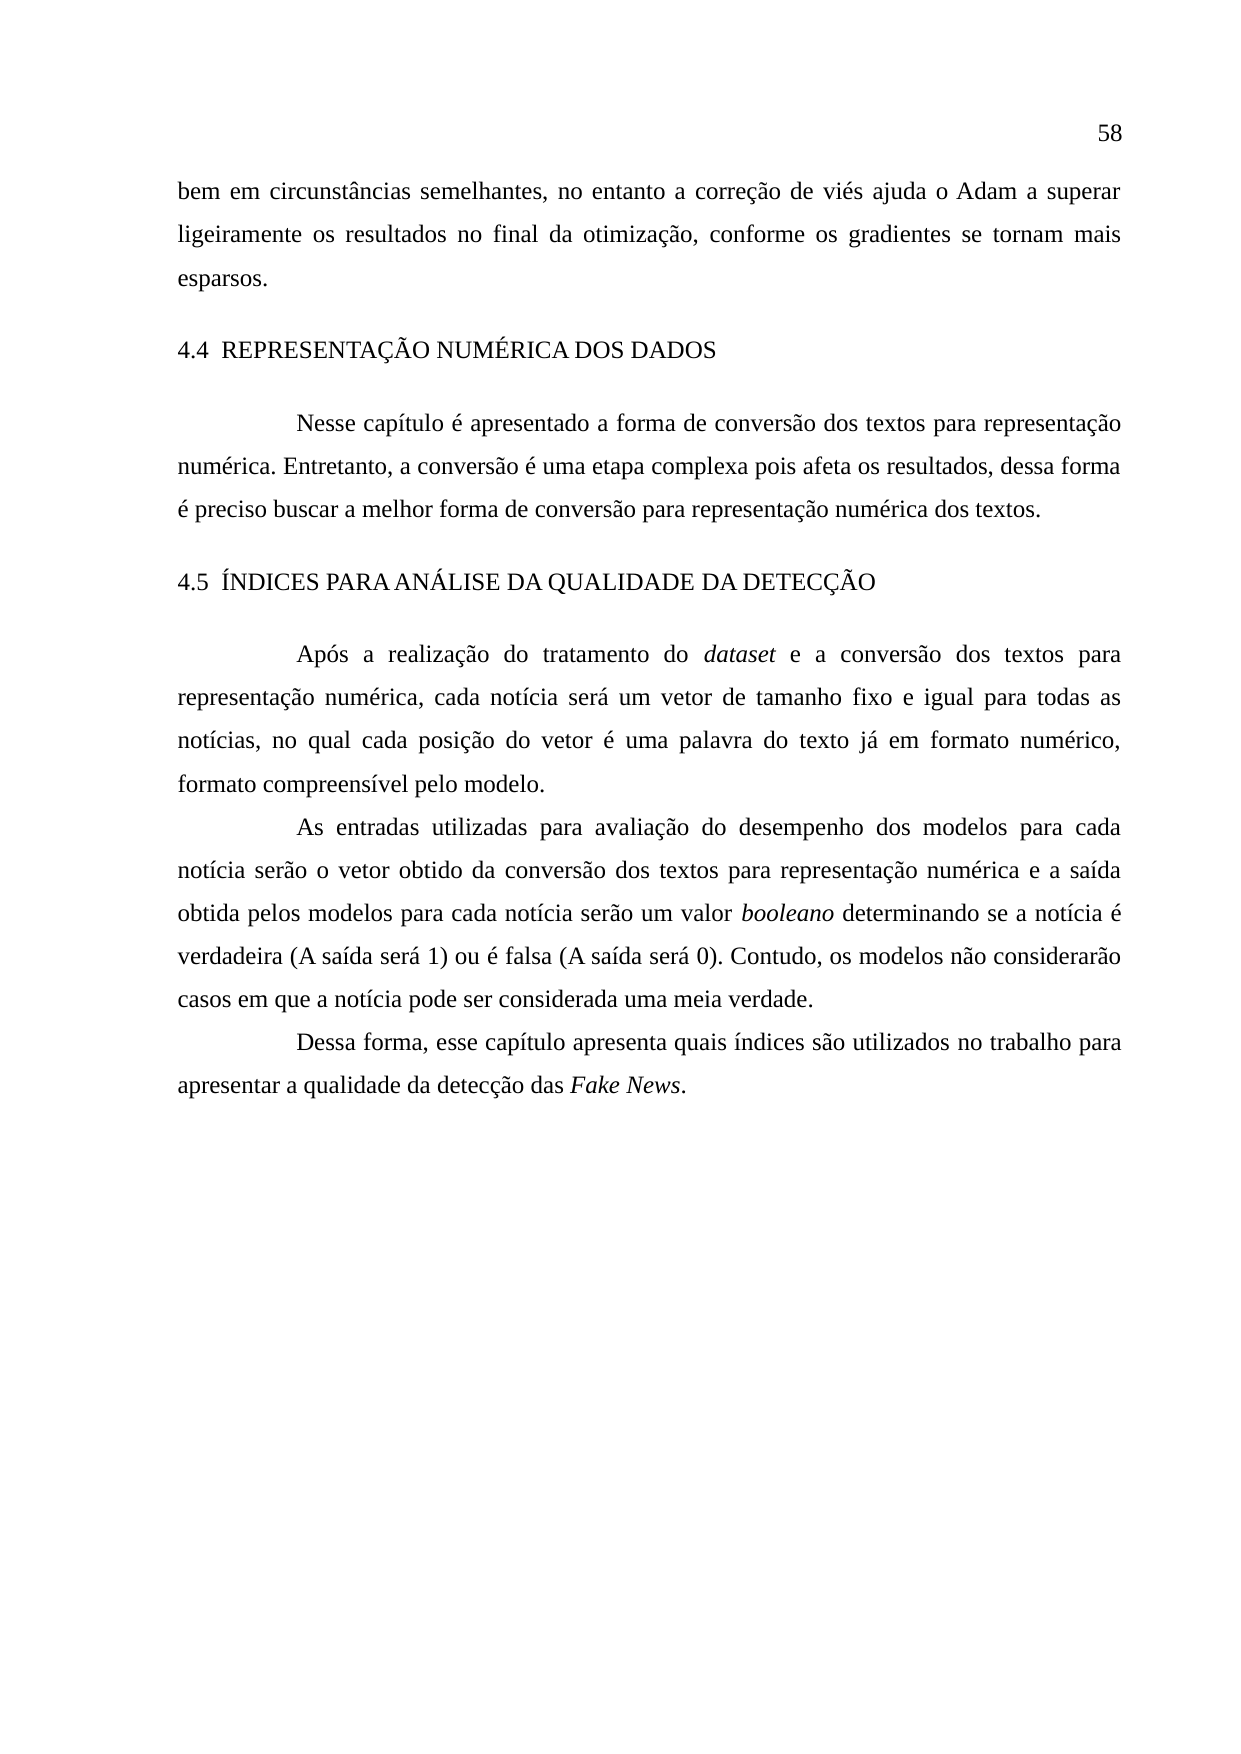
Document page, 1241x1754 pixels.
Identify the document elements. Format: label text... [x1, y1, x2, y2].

text Dessa forma, esse capítulo apresenta quais índices são utilizados no trabalho para apresentar a qualidade da detecção das Fake News. [177, 1027, 1122, 1099]
text Após a realização do tratamento do dataset e a conversão dos textos para representação numérica, cada notícia será um vetor de tamanho fixo e igual para todas as notícias, no qual cada posição do vetor é uma palavra do texto já em formato numérico, formato compreensível pelo modelo. [177, 639, 1122, 797]
text Nesse capítulo é apresentado a forma de conversão dos textos para representação numérica. Entretanto, a conversão é uma etapa complexa pois afeta os resultados, dessa forma é preciso buscar a melhor forma de conversão para representação numérica dos textos. [177, 408, 1122, 523]
text bem em circunstâncias semelhantes, no entanto a correção de viés ajuda o Adam a superar ligeiramente os resultados no final da otimização, conforme os gradientes se tornam mais esparsos. [177, 176, 1122, 291]
subtitle REPRESENTAÇÃO NUMÉRICA DOS DADOS [177, 335, 1122, 364]
text As entradas utilizadas para avaliação do desempenho dos modelos para cada notícia serão o vetor obtido da conversão dos textos para representação numérica e a saída obtida pelos modelos para cada notícia serão um valor booleano determinando se a notícia é verdadeira (A saída será 1) ou é falsa (A saída será 0). Contudo, os modelos não considerarão casos em que a notícia pode ser considerada uma meia verdade. [177, 812, 1122, 1013]
subtitle ÍNDICES PARA ANÁLISE DA QUALIDADE DA DETECÇÃO [177, 567, 1122, 595]
